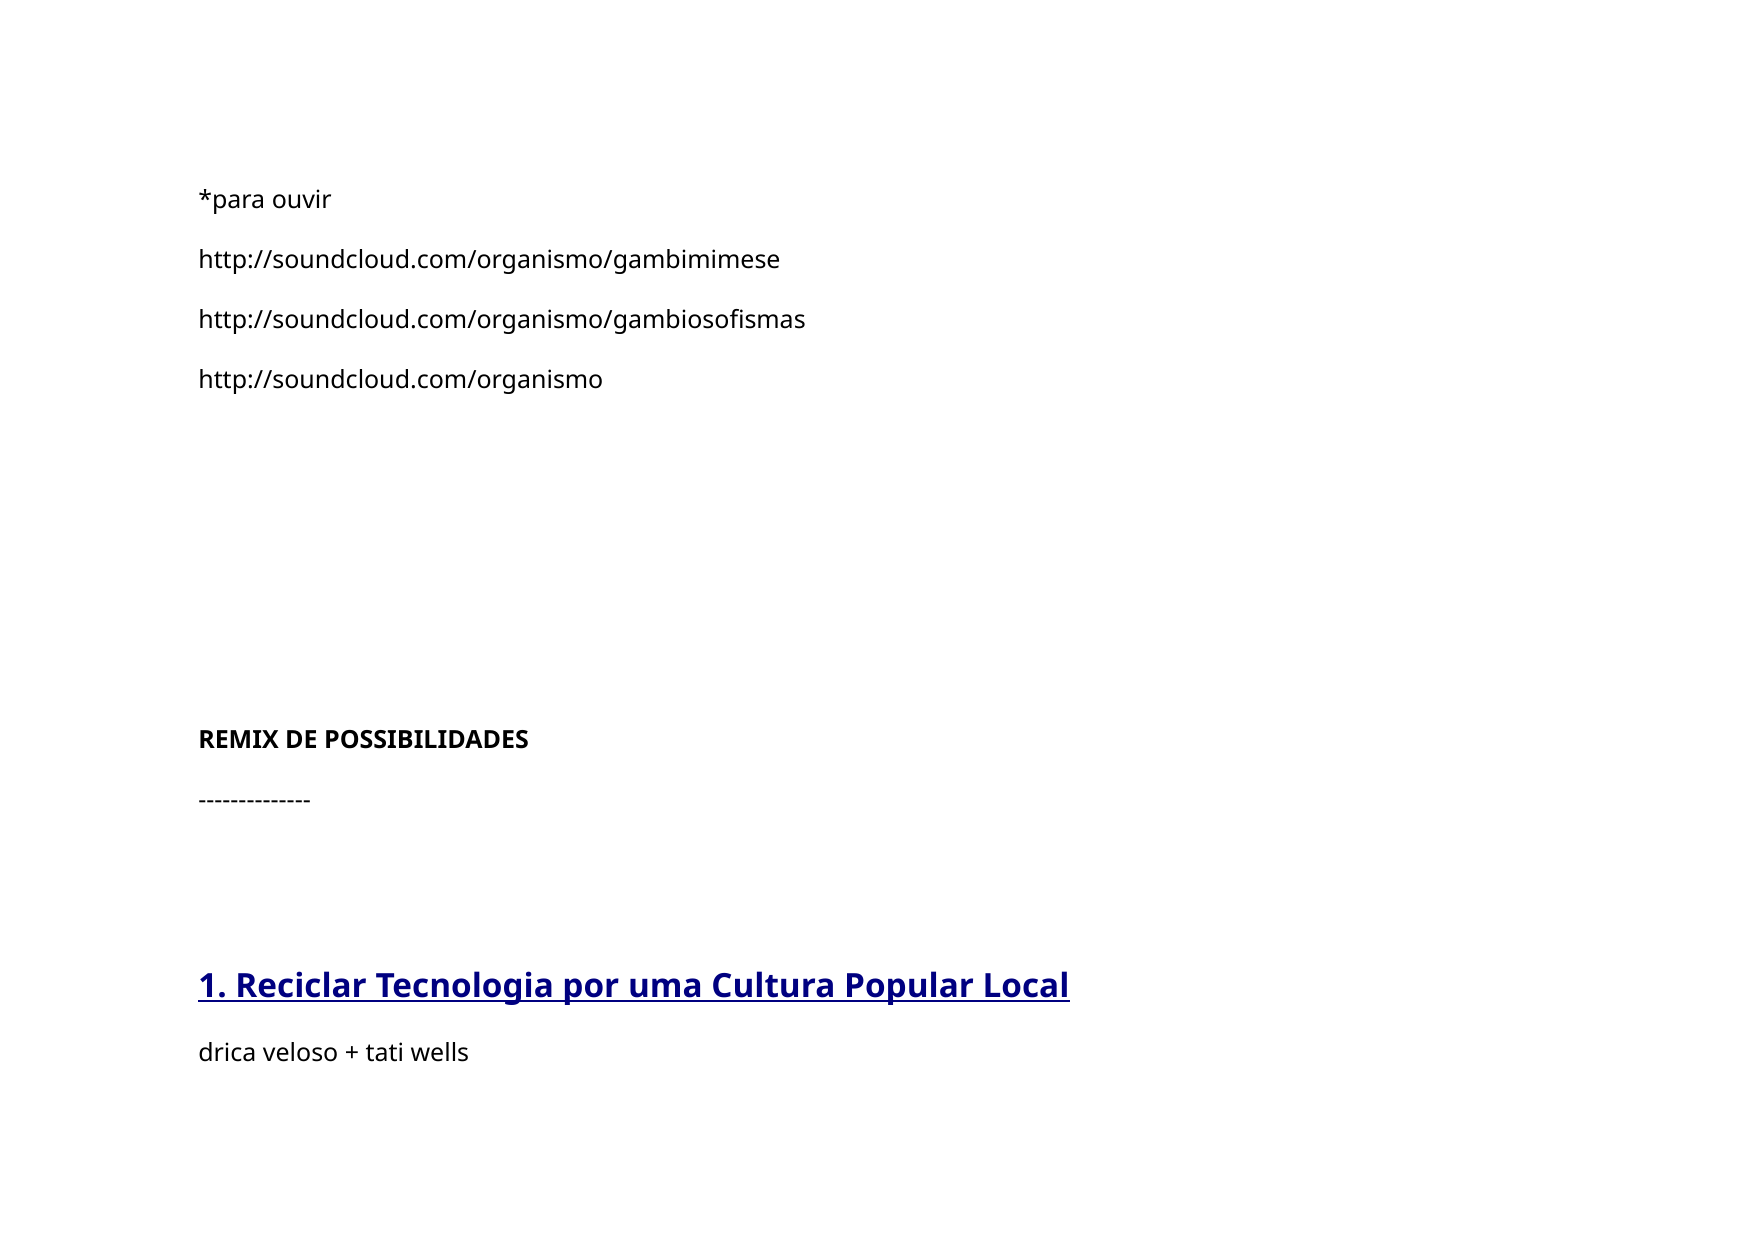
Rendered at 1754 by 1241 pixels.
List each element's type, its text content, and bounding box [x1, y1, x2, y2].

text *para ouvir [198, 182, 1556, 216]
text REMIX DE POSSIBILIDADES [198, 722, 1556, 756]
text drica veloso + tati wells [198, 1035, 1556, 1069]
text http://soundcloud.com/organismo/gambiosofismas [198, 302, 1556, 336]
text http://soundcloud.com/organismo [198, 362, 1556, 396]
text 1. Reciclar Tecnologia por uma Cultura Popular Local [198, 962, 1556, 1007]
text -------------- [198, 782, 1556, 816]
text http://soundcloud.com/organismo/gambimimese [198, 242, 1556, 276]
